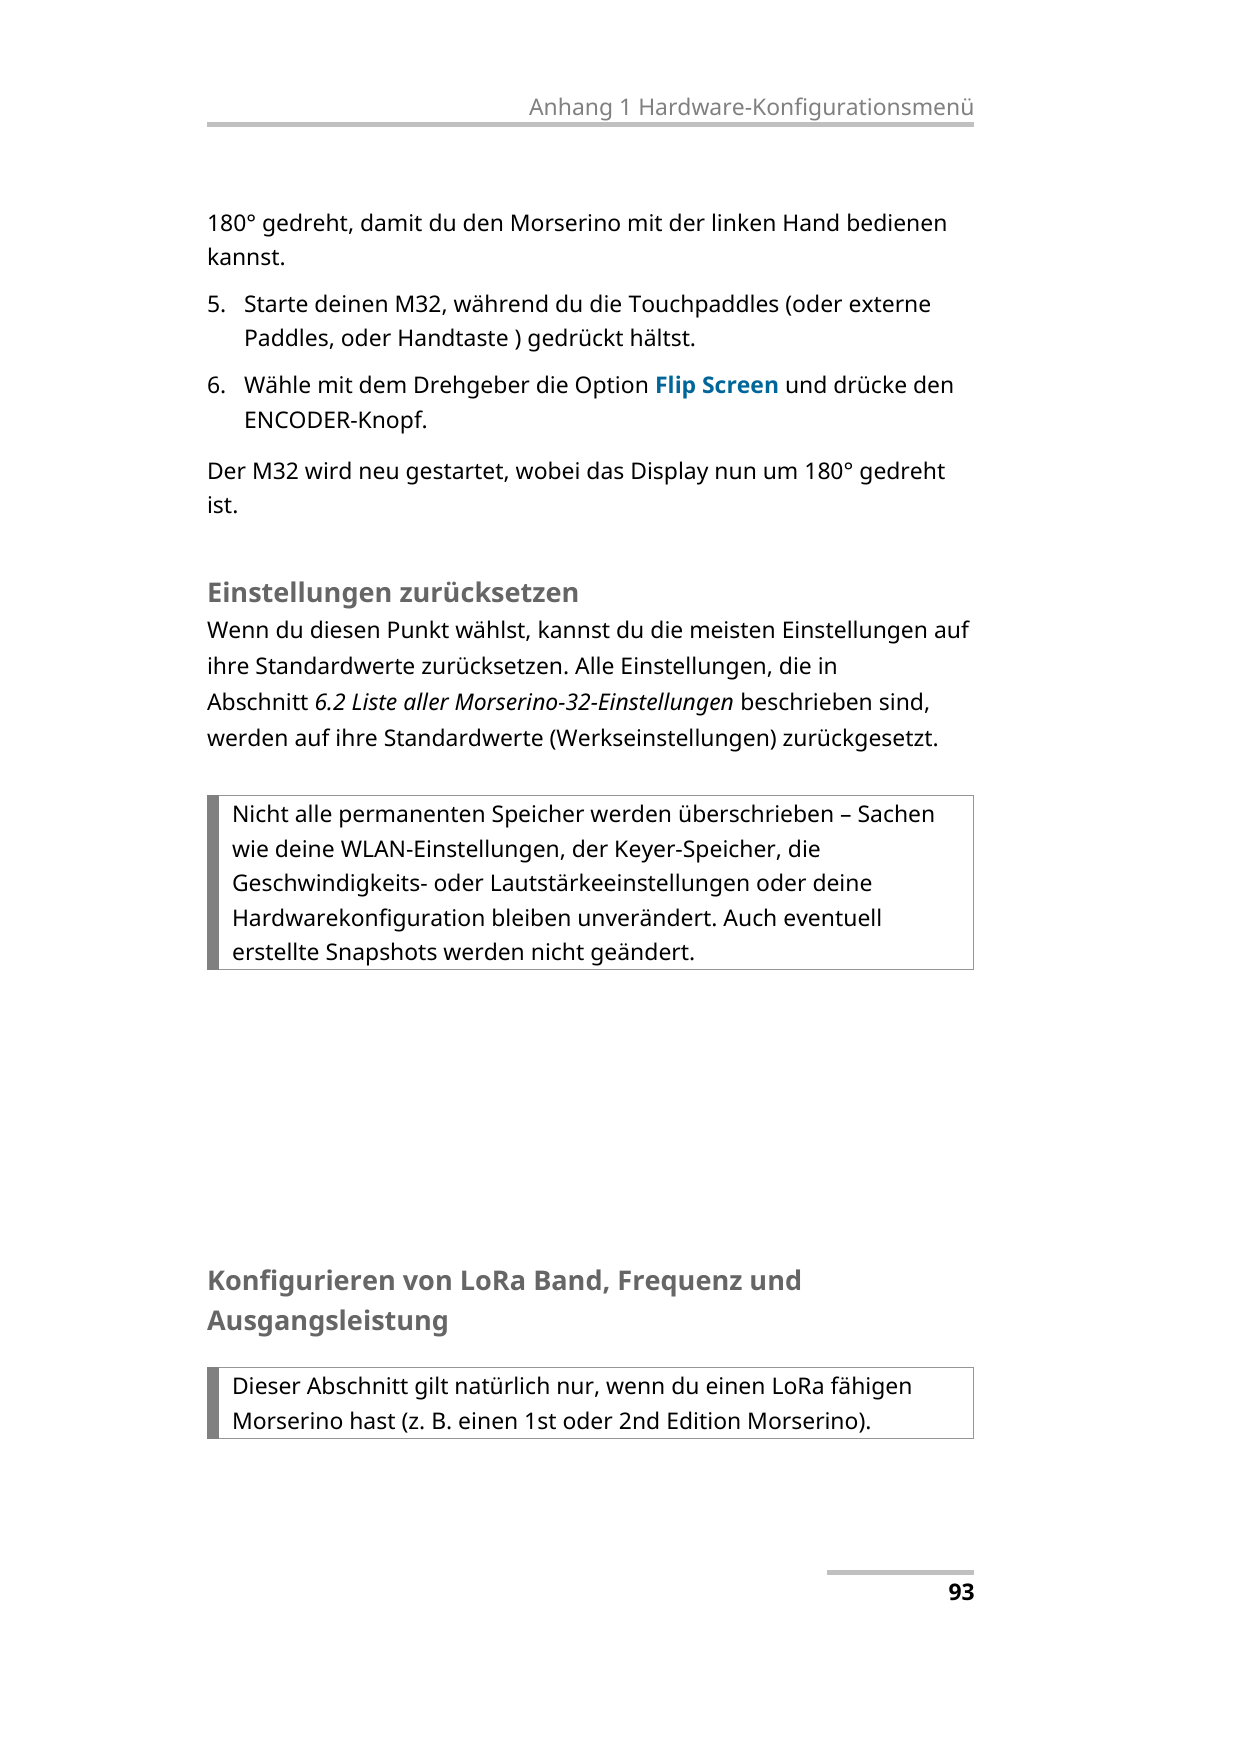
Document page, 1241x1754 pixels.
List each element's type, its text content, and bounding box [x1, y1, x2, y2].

text Dieser Abschnitt gilt natürlich nur, wenn du einen LoRa fähigen Morserino hast (z. B. einen 1st oder 2nd Edition Morserino). [219, 1368, 973, 1438]
text Wenn du diesen Punkt wählst, kannst du die meisten Einstellungen auf ihre Standardwerte zurücksetzen. Alle Einstellungen, die in Abschnitt 6.2 Liste aller Morserino-32-Einstellungen beschrieben sind, werden auf ihre Standardwerte (Werkseinstellungen) zurückgesetzt. [207, 614, 974, 753]
text 180° gedreht, damit du den Morserino mit der linken Hand bedienen kannst. [207, 207, 974, 272]
text Einstellungen zurücksetzen [207, 573, 974, 610]
text Nicht alle permanenten Speicher werden überschrieben – Sachen wie deine WLAN-Einstellungen, der Keyer-Speicher, die Geschwindigkeits- oder Lautstärkeeinstellungen oder deine Hardwarekonfiguration bleiben unverändert. Auch eventuell erstellte Snapshots werden nicht geändert. [219, 796, 973, 969]
text Der M32 wird neu gestartet, wobei das Display nun um 180° gedreht ist. [207, 455, 974, 520]
list Wähle mit dem Drehgeber die Option Flip Screen und drücke den ENCODER-Knopf. [207, 369, 974, 435]
text Konfigurieren von LoRa Band, Frequenz und Ausgangsleistung [207, 1261, 974, 1338]
list Starte deinen M32, während du die Touchpaddles (oder externe Paddles, oder Handtaste ) gedrückt hältst. [207, 288, 974, 354]
